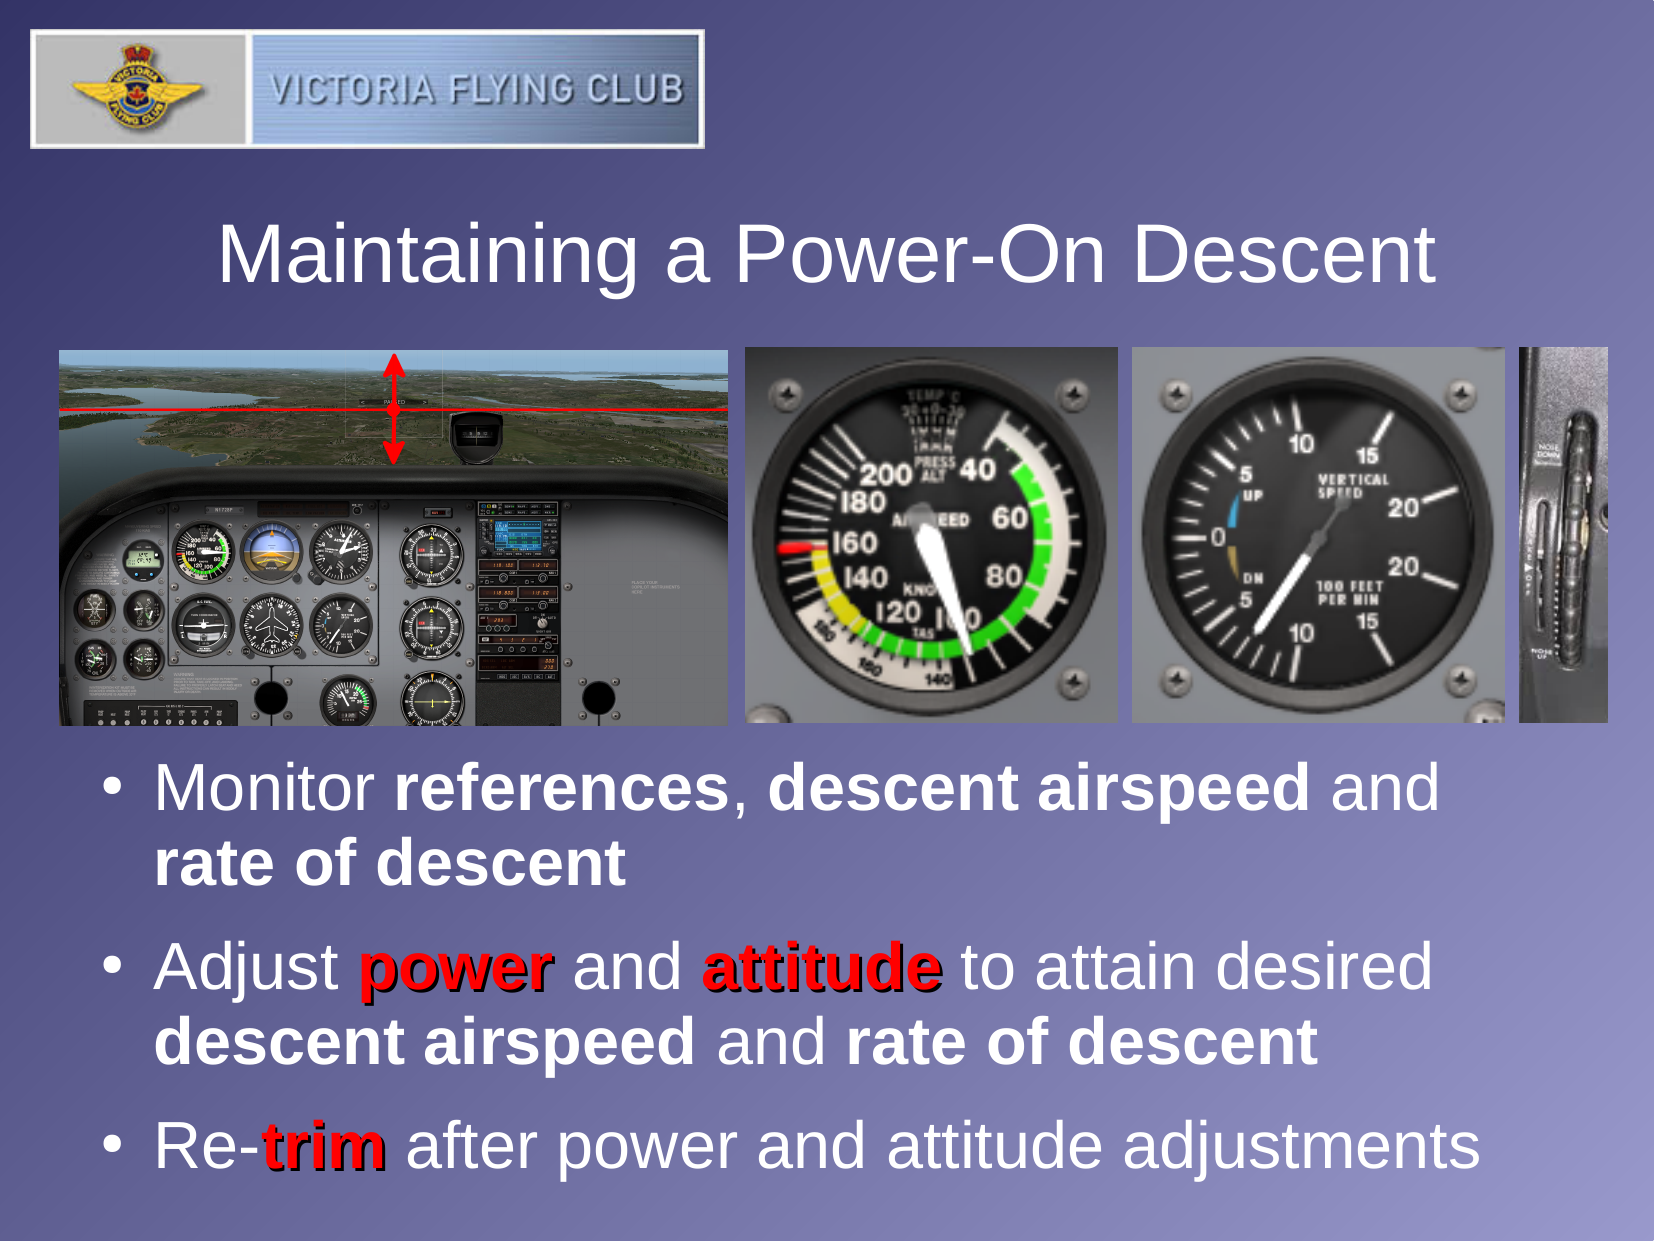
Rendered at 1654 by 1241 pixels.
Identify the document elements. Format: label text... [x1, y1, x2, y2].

list Monitor references, descent airspeed and rate of descent Adjust power and attitude to attain desired descent airspeed and rate of descent Re-trim after power and attitude adjustments [82, 749, 1571, 1200]
picture [30, 29, 705, 149]
picture [1519, 347, 1608, 723]
title Maintaining a Power-On Descent [82, 149, 1571, 357]
picture [1132, 347, 1505, 723]
picture [745, 347, 1118, 723]
picture [59, 350, 728, 726]
